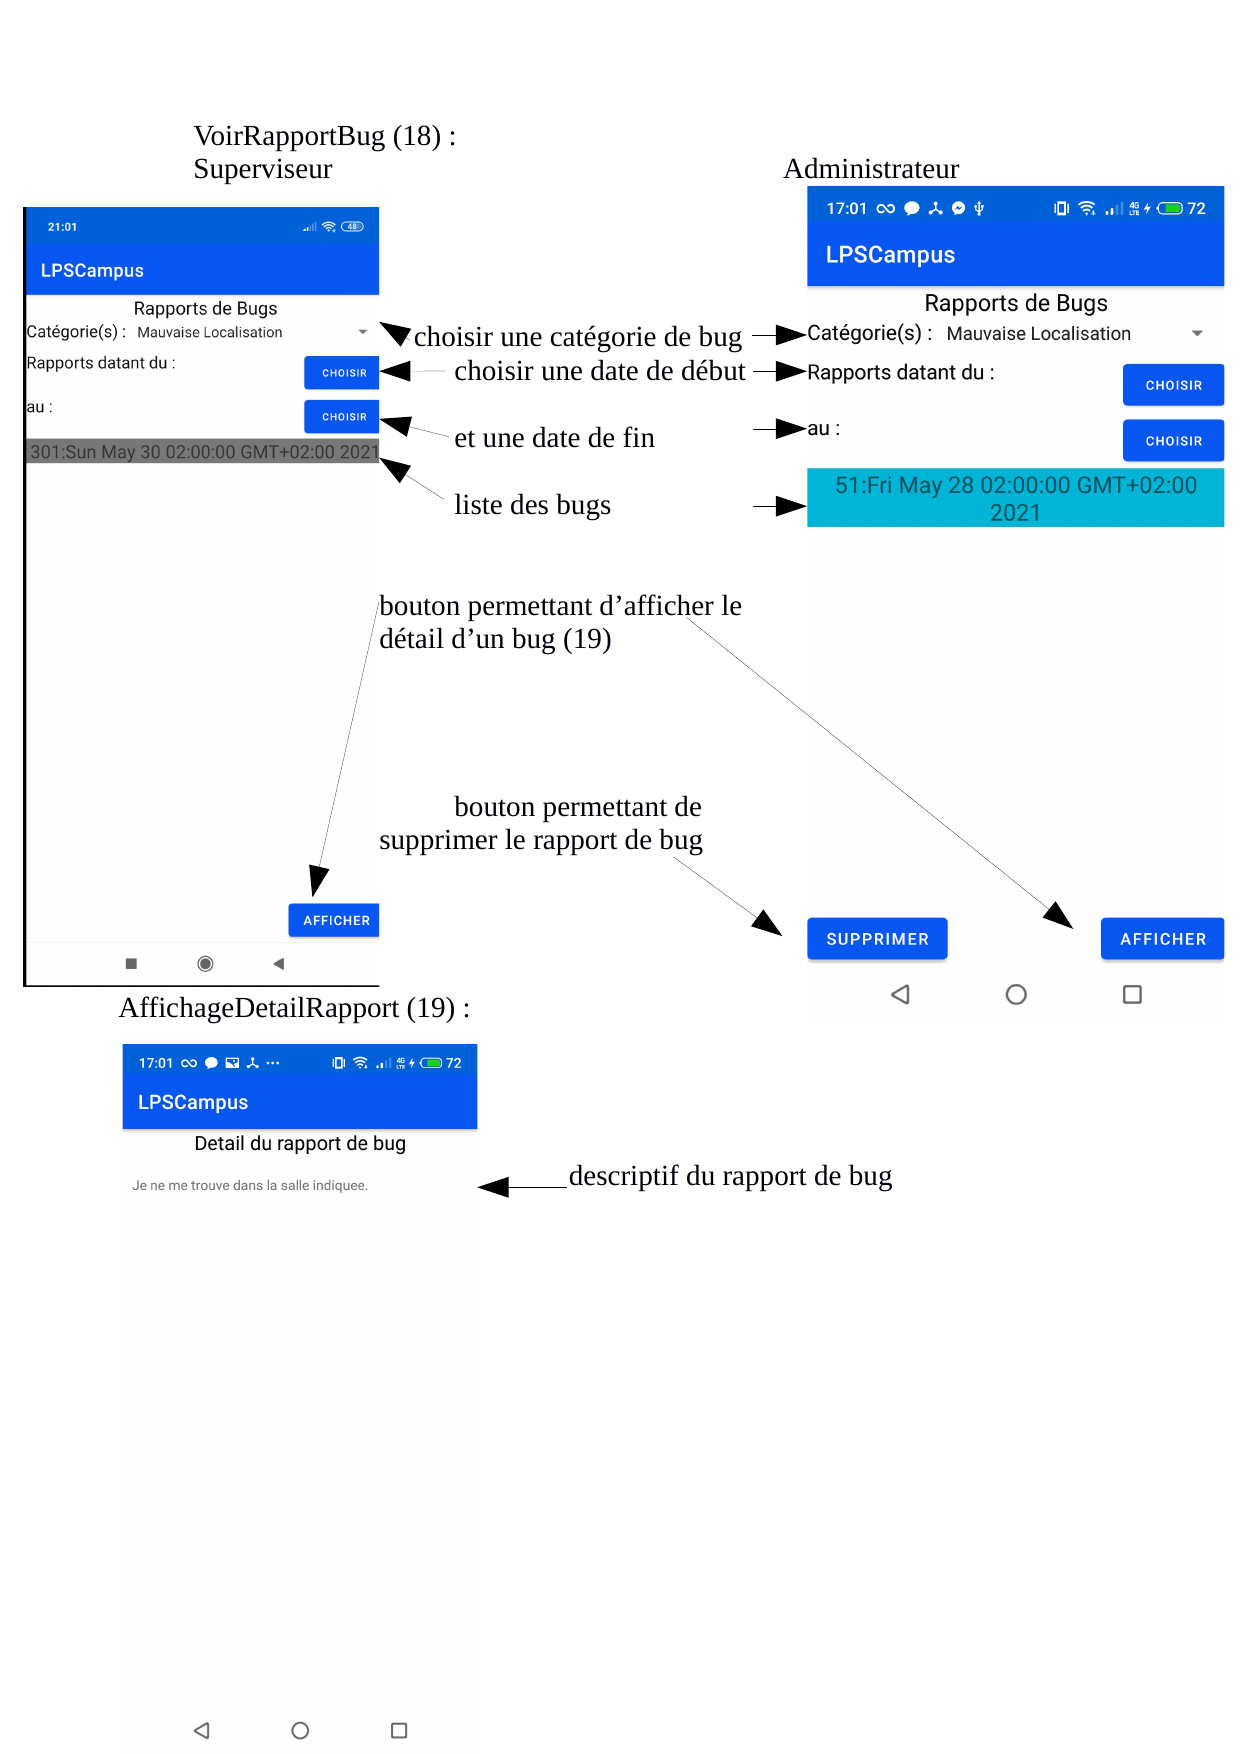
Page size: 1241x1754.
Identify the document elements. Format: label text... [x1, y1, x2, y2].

text VoirRapportBug (18) : [118, 118, 1122, 152]
text bouton permettant de supprimer le rapport de bug [380, 789, 807, 856]
text et une date de fin [380, 420, 807, 453]
text liste des bugs [380, 487, 807, 521]
text choisir une catégorie de bug [380, 319, 807, 353]
picture [122, 1044, 478, 1754]
text AffichageDetailRapport (19) : [118, 990, 1122, 1024]
text descriptif du rapport de bug [478, 1158, 1122, 1191]
text Superviseur Administrateur [118, 152, 1122, 185]
text bouton permettant d’afficher le détail d’un bug (19) [380, 588, 807, 655]
picture [23, 207, 380, 987]
text choisir une date de début [380, 353, 807, 386]
picture [807, 186, 1225, 1022]
